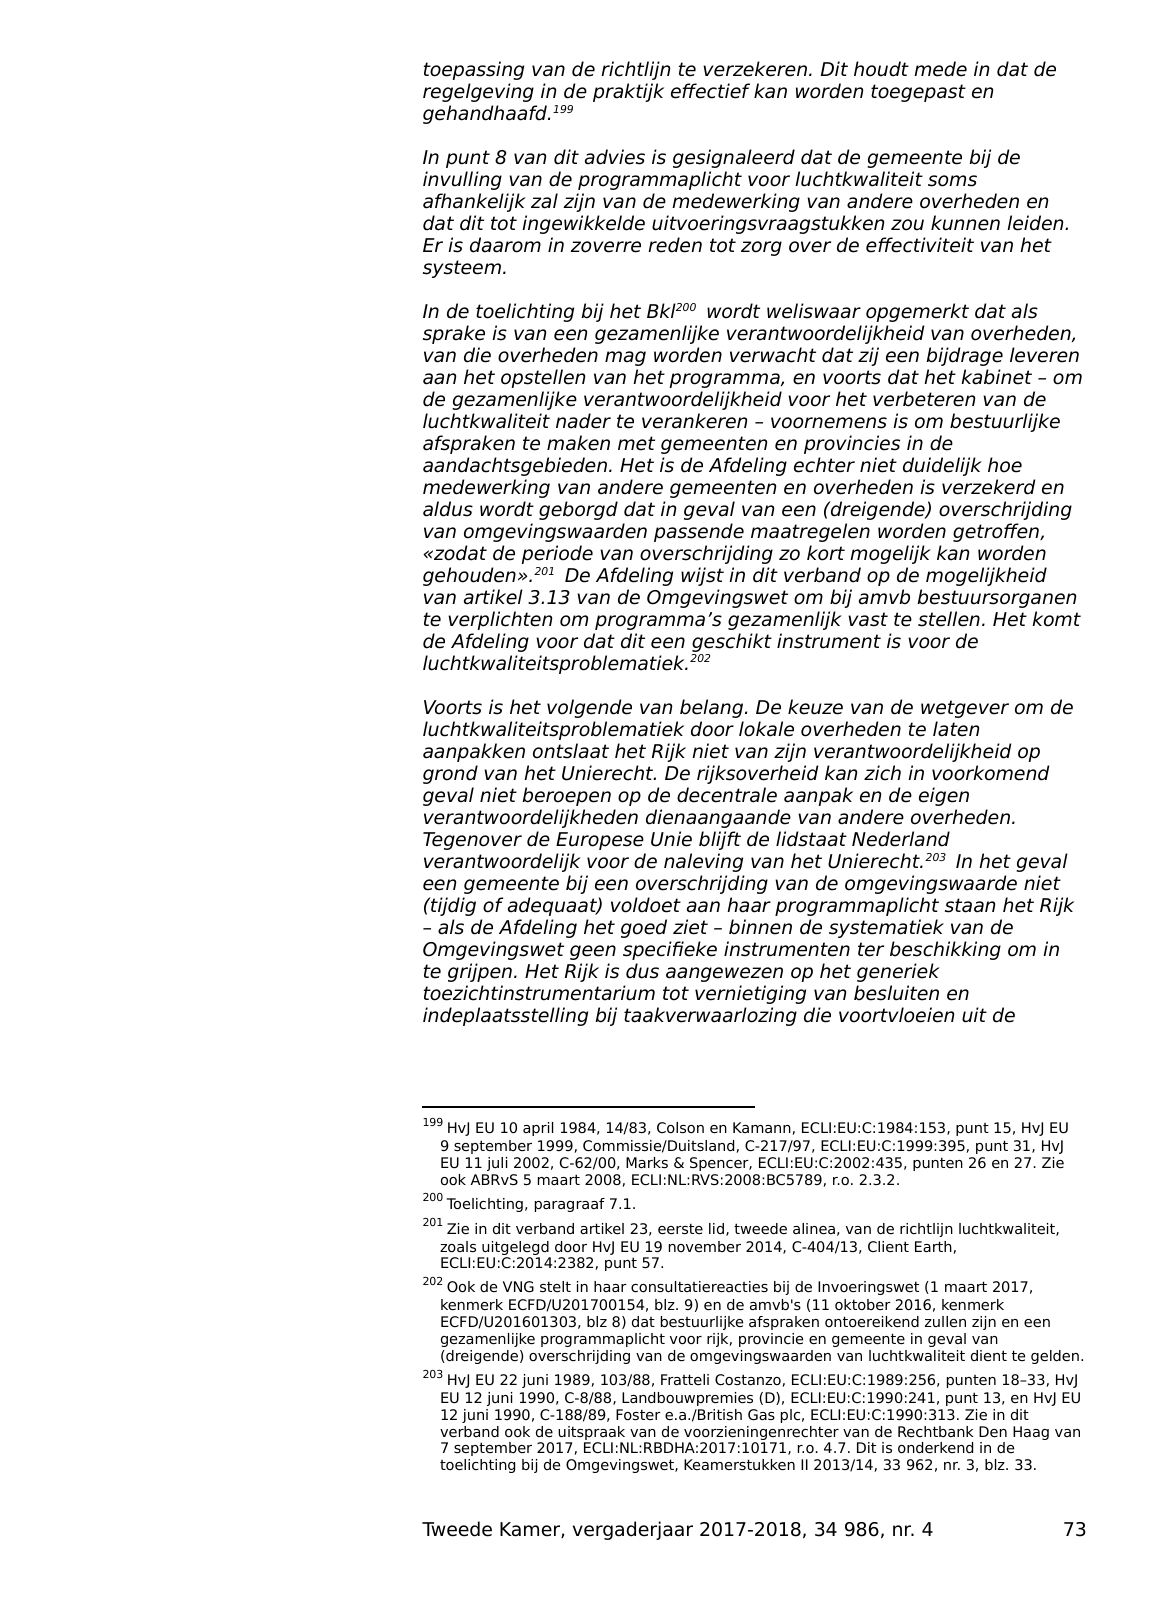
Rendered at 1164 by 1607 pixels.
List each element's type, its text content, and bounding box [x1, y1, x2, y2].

text Ook de VNG stelt in haar consultatiereacties bij de Invoeringswet (1 maart 2017, kenmerk ECFD/U201700154, blz. 9) en de amvb's (11 oktober 2016, kenmerk ECFD/U201601303, blz 8) dat bestuurlijke afspraken ontoereikend zullen zijn en een gezamenlijke programmaplicht voor rijk, provincie en gemeente in geval van (dreigende) overschrijding van de omgevingswaarden van luchtkwaliteit dient te gelden. [422, 1275, 1087, 1365]
text In de toelichting bij het Bkl wordt weliswaar opgemerkt dat als sprake is van een gezamenlijke verantwoordelijkheid van overheden, van die overheden mag worden verwacht dat zij een bijdrage leveren aan het opstellen van het programma, en voorts dat het kabinet – om de gezamenlijke verantwoordelijkheid voor het verbeteren van de luchtkwaliteit nader te verankeren – voornemens is om bestuurlijke afspraken te maken met gemeenten en provincies in de aandachtsgebieden. Het is de Afdeling echter niet duidelijk hoe medewerking van andere gemeenten en overheden is verzekerd en aldus wordt geborgd dat in geval van een (dreigende) overschrijding van omgevingswaarden passende maatregelen worden getroffen, «zodat de periode van overschrijding zo kort mogelijk kan worden gehouden». De Afdeling wijst in dit verband op de mogelijkheid van artikel 3.13 van de Omgevingswet om bij amvb bestuursorganen te verplichten om programma’s gezamenlijk vast te stellen. Het komt de Afdeling voor dat dit een geschikt instrument is voor de luchtkwaliteitsproblematiek. [422, 301, 1087, 675]
text Voorts is het volgende van belang. De keuze van de wetgever om de luchtkwaliteitsproblematiek door lokale overheden te laten aanpakken ontslaat het Rijk niet van zijn verantwoordelijkheid op grond van het Unierecht. De rijksoverheid kan zich in voorkomend geval niet beroepen op de decentrale aanpak en de eigen verantwoordelijkheden dienaangaande van andere overheden. Tegenover de Europese Unie blijft de lidstaat Nederland verantwoordelijk voor de naleving van het Unierecht. In het geval een gemeente bij een overschrijding van de omgevingswaarde niet (tijdig of adequaat) voldoet aan haar programmaplicht staan het Rijk – als de Afdeling het goed ziet – binnen de systematiek van de Omgevingswet geen specifieke instrumenten ter beschikking om in te grijpen. Het Rijk is dus aangewezen op het generiek toezichtinstrumentarium tot vernietiging van besluiten en indeplaatsstelling bij taakverwaarlozing die voortvloeien uit de [422, 697, 1087, 1027]
text HvJ EU 22 juni 1989, 103/88, Fratteli Costanzo, ECLI:EU:C:1989:256, punten 18–33, HvJ EU 12 juni 1990, C-8/88, Landbouwpremies (D), ECLI:EU:C:1990:241, punt 13, en HvJ EU 12 juni 1990, C-188/89, Foster e.a./British Gas plc, ECLI:EU:C:1990:313. Zie in dit verband ook de uitspraak van de voorzieningenrechter van de Rechtbank Den Haag van 7 september 2017, ECLI:NL:RBDHA:2017:10171, r.o. 4.7. Dit is onderkend in de toelichting bij de Omgevingswet, Keamerstukken II 2013/14, 33 962, nr. 3, blz. 33. [422, 1368, 1087, 1474]
text Toelichting, paragraaf 7.1. [422, 1192, 1087, 1214]
text HvJ EU 10 april 1984, 14/83, Colson en Kamann, ECLI:EU:C:1984:153, punt 15, HvJ EU 9 september 1999, Commissie/Duitsland, C-217/97, ECLI:EU:C:1999:395, punt 31, HvJ EU 11 juli 2002, C-62/00, Marks & Spencer, ECLI:EU:C:2002:435, punten 26 en 27. Zie ook ABRvS 5 maart 2008, ECLI:NL:RVS:2008:BC5789, r.o. 2.3.2. [422, 1116, 1087, 1189]
text In punt 8 van dit advies is gesignaleerd dat de gemeente bij de invulling van de programmaplicht voor luchtkwaliteit soms afhankelijk zal zijn van de medewerking van andere overheden en dat dit tot ingewikkelde uitvoeringsvraagstukken zou kunnen leiden. Er is daarom in zoverre reden tot zorg over de effectiviteit van het systeem. [422, 147, 1087, 279]
text toepassing van de richtlijn te verzekeren. Dit houdt mede in dat de regelgeving in de praktijk effectief kan worden toegepast en gehandhaafd. [422, 59, 1087, 125]
text Zie in dit verband artikel 23, eerste lid, tweede alinea, van de richtlijn luchtkwaliteit, zoals uitgelegd door HvJ EU 19 november 2014, C-404/13, Client Earth, ECLI:EU:C:2014:2382, punt 57. [422, 1217, 1087, 1272]
